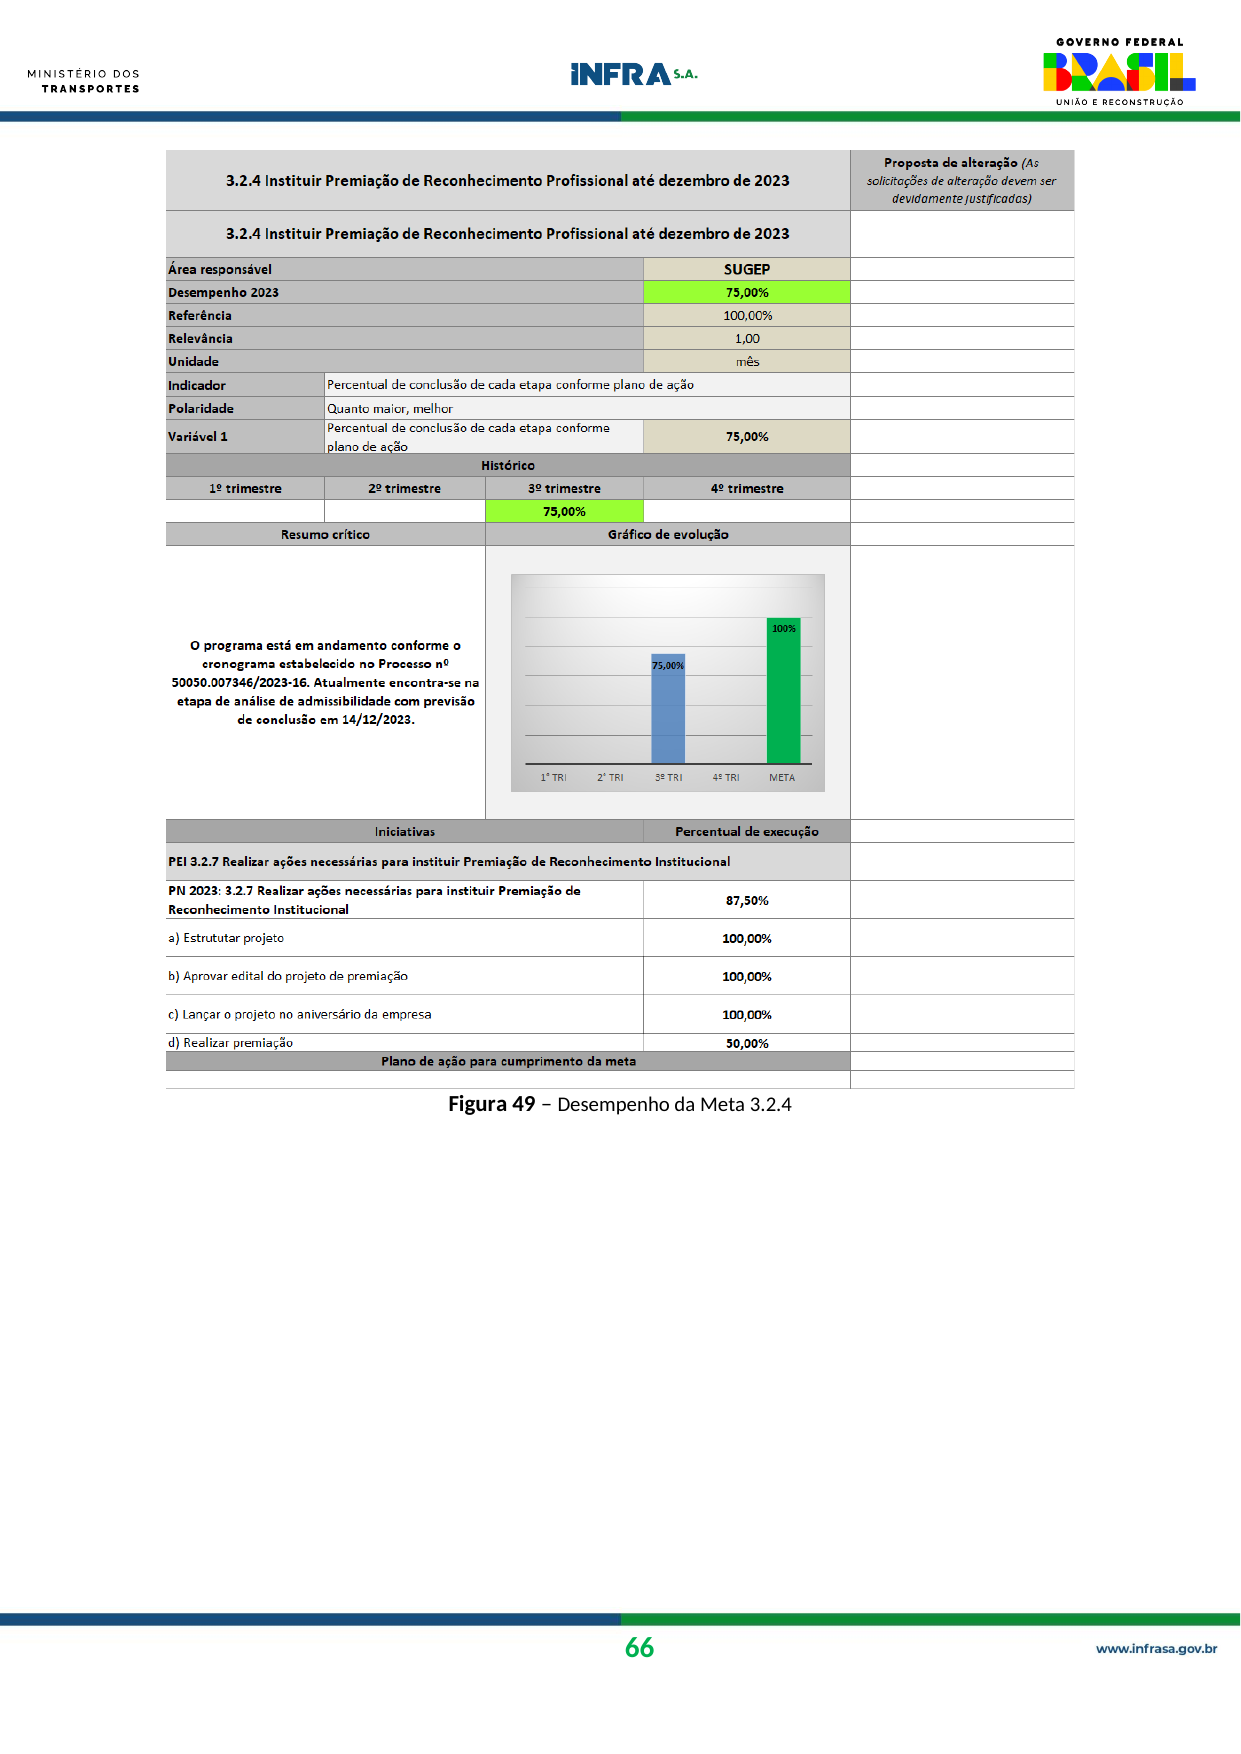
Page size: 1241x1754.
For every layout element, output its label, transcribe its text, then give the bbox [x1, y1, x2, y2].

text Figura 49 – Desempenho da Meta 3.2.4 [112, 1089, 1128, 1117]
